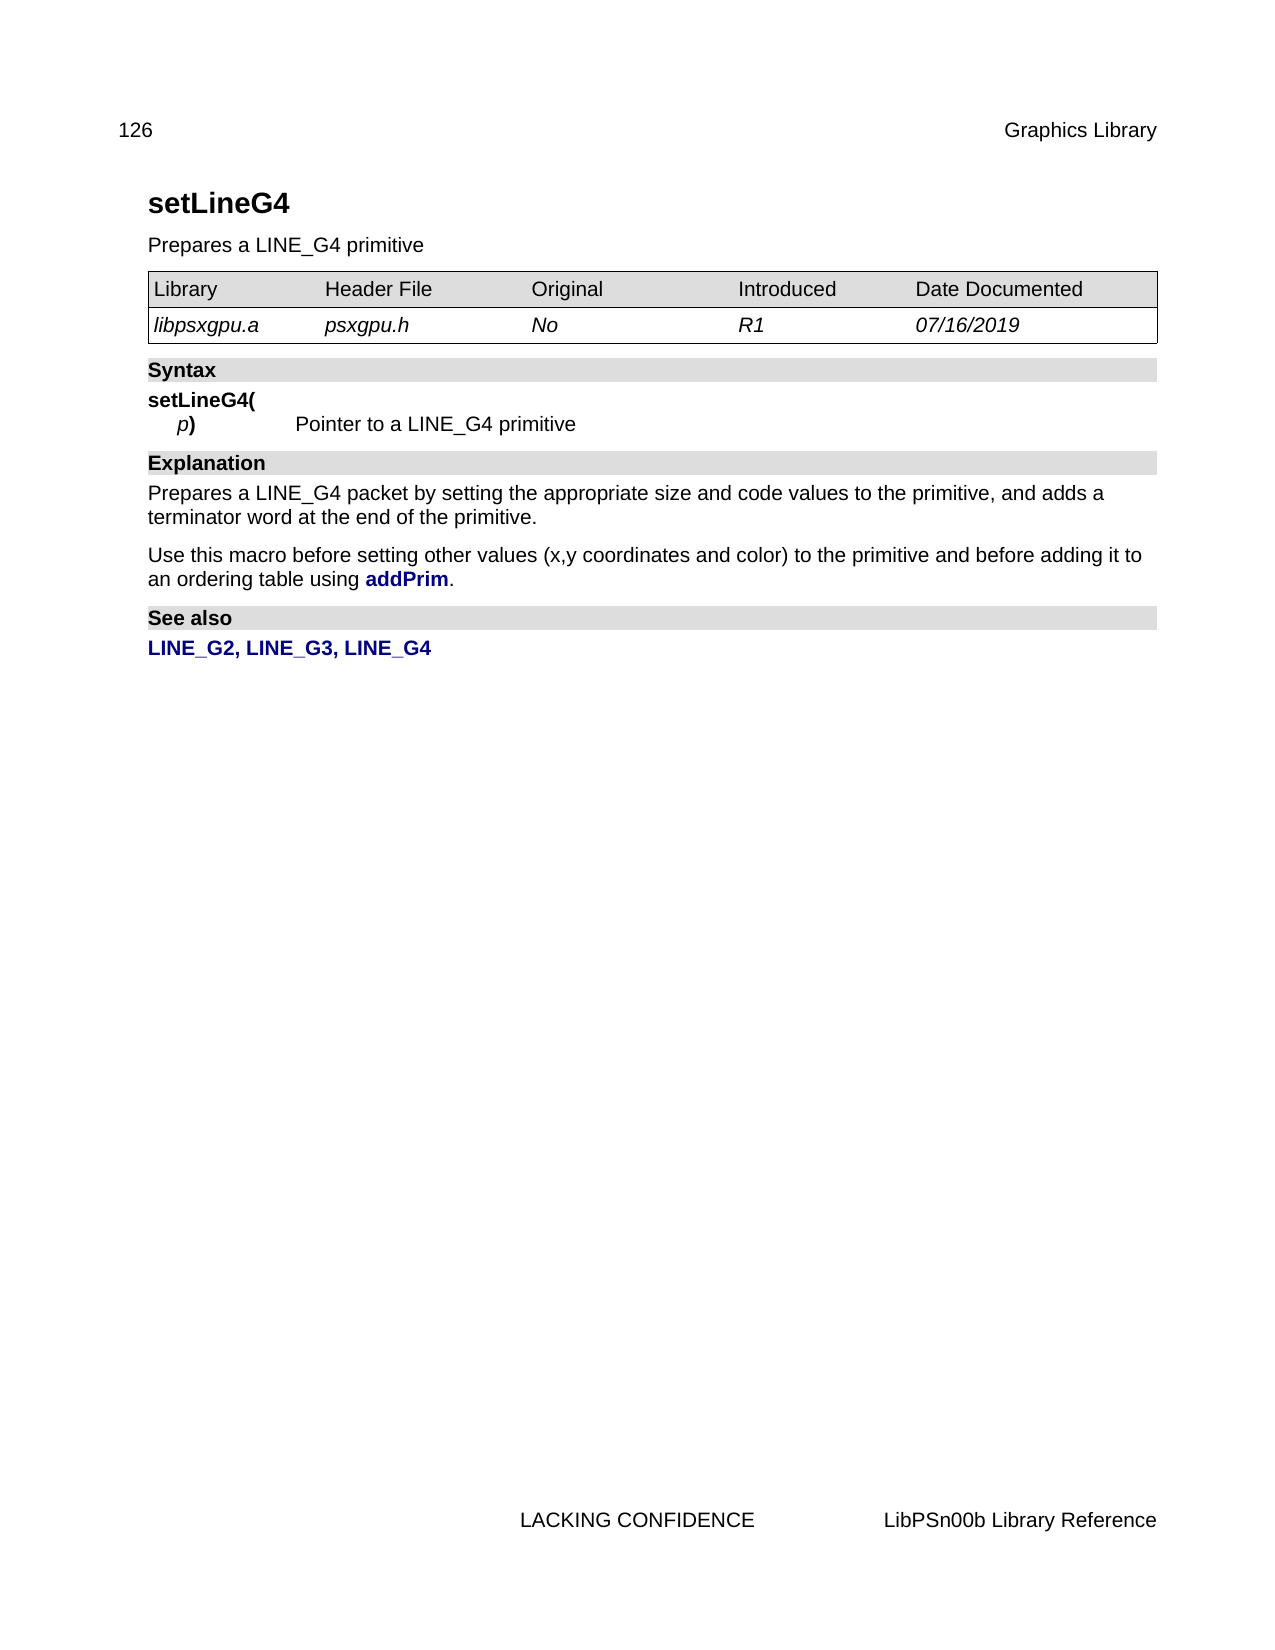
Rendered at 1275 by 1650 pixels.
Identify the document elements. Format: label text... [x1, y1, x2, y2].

text Prepares a LINE_G4 packet by setting the appropriate size and code values to the primitive, and adds a terminator word at the end of the primitive. [148, 481, 1157, 528]
text Library Header File Original Introduced Date Documented [149, 272, 1157, 307]
text LINE_G2, LINE_G3, LINE_G4 [148, 636, 1157, 660]
subtitle Explanation [148, 451, 1157, 475]
text libpsxgpu.a psxgpu.h No R1 07/16/2019 [149, 308, 1157, 343]
text setLineG4( [148, 388, 1157, 412]
text Prepares a LINE_G4 primitive [148, 232, 1157, 256]
text p) Pointer to a LINE_G4 primitive [148, 412, 1157, 436]
subtitle See also [148, 606, 1157, 630]
subtitle setLineG4 [148, 186, 1157, 220]
subtitle Syntax [148, 358, 1157, 382]
text Use this macro before setting other values (x,y coordinates and color) to the primitive and before adding it to an ordering table using addPrim. [148, 543, 1157, 591]
